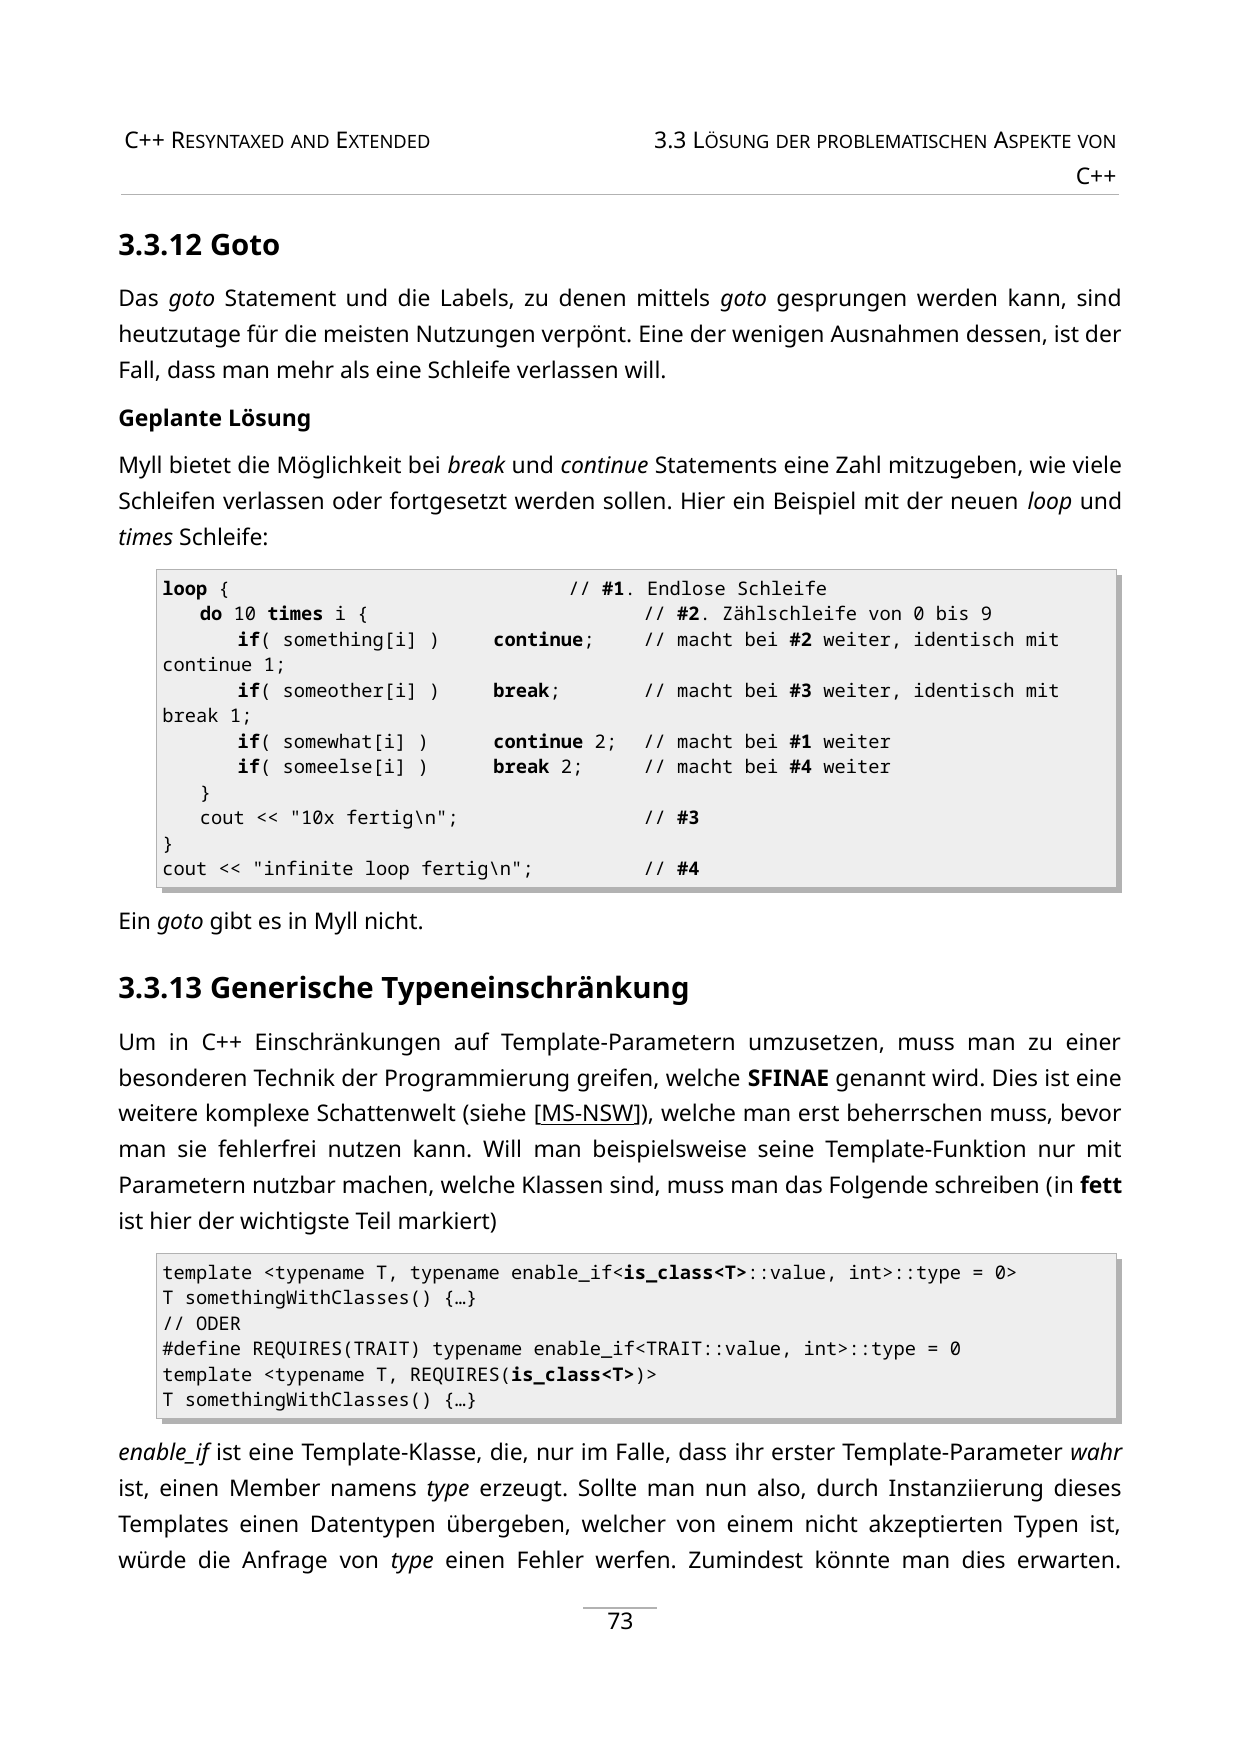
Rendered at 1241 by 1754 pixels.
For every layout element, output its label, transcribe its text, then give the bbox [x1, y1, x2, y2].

text Um in C++ Einschränkungen auf Template-Parametern umzusetzen, muss man zu einer besonderen Technik der Programmierung greifen, welche SFINAE genannt wird. Dies ist eine weitere komplexe Schattenwelt (siehe [MS-NSW]), welche man erst beherrschen muss, bevor man sie fehlerfrei nutzen kann. Will man beispielsweise seine Template-Funktion nur mit Parametern nutzbar machen, welche Klassen sind, muss man das Folgende schreiben (in fett ist hier der wichtigste Teil markiert) [118, 1026, 1122, 1236]
text loop { // #1. Endlose Schleife do 10 times i { // #2. Zählschleife von 0 bis 9 if( something[i] ) continue; // macht bei #2 weiter, identisch mit continue 1; if( someother[i] ) break; // macht bei #3 weiter, identisch mit break 1; if( somewhat[i] ) continue 2; // macht bei #1 weiter if( someelse[i] ) break 2; // macht bei #4 weiter } cout << "10x fertig\n"; // #3 } cout << "infinite loop fertig\n"; // #4 [157, 570, 1116, 887]
text template <typename T, typename enable_if<is_class<T>::value, int>::type = 0> T somethingWithClasses() {…} // ODER #define REQUIRES(TRAIT) typename enable_if<TRAIT::value, int>::type = 0 template <typename T, REQUIRES(is_class<T>)> T somethingWithClasses() {…} [157, 1254, 1116, 1418]
text Ein goto gibt es in Myll nicht. [118, 905, 1122, 936]
text enable_if ist eine Template-Klasse, die, nur im Falle, dass ihr erster Template-Parameter wahr ist, einen Member namens type erzeugt. Sollte man nun also, durch Instanziierung dieses Templates einen Datentypen übergeben, welcher von einem nicht akzeptierten Typen ist, würde die Anfrage von type einen Fehler werfen. Zumindest könnte man dies erwarten. [118, 1436, 1122, 1575]
text Geplante Lösung [118, 401, 1122, 433]
text Myll bietet die Möglichkeit bei break und continue Statements eine Zahl mit⁠zugeben, wie viele Schleifen verlassen oder fortgesetzt werden sollen. Hier ein Beispiel mit der neuen loop und times Schleife: [118, 449, 1122, 552]
subtitle Generische Typeneinschränkung [118, 967, 1122, 1007]
subtitle Goto [118, 223, 1122, 263]
text Das goto Statement und die Labels, zu denen mittels goto gesprungen werden kann, sind heut⁠zutage für die meisten Nutzungen verpönt. Eine der wenigen Ausnahmen dessen, ist der Fall, dass man mehr als eine Schleife verlassen will. [118, 282, 1122, 385]
